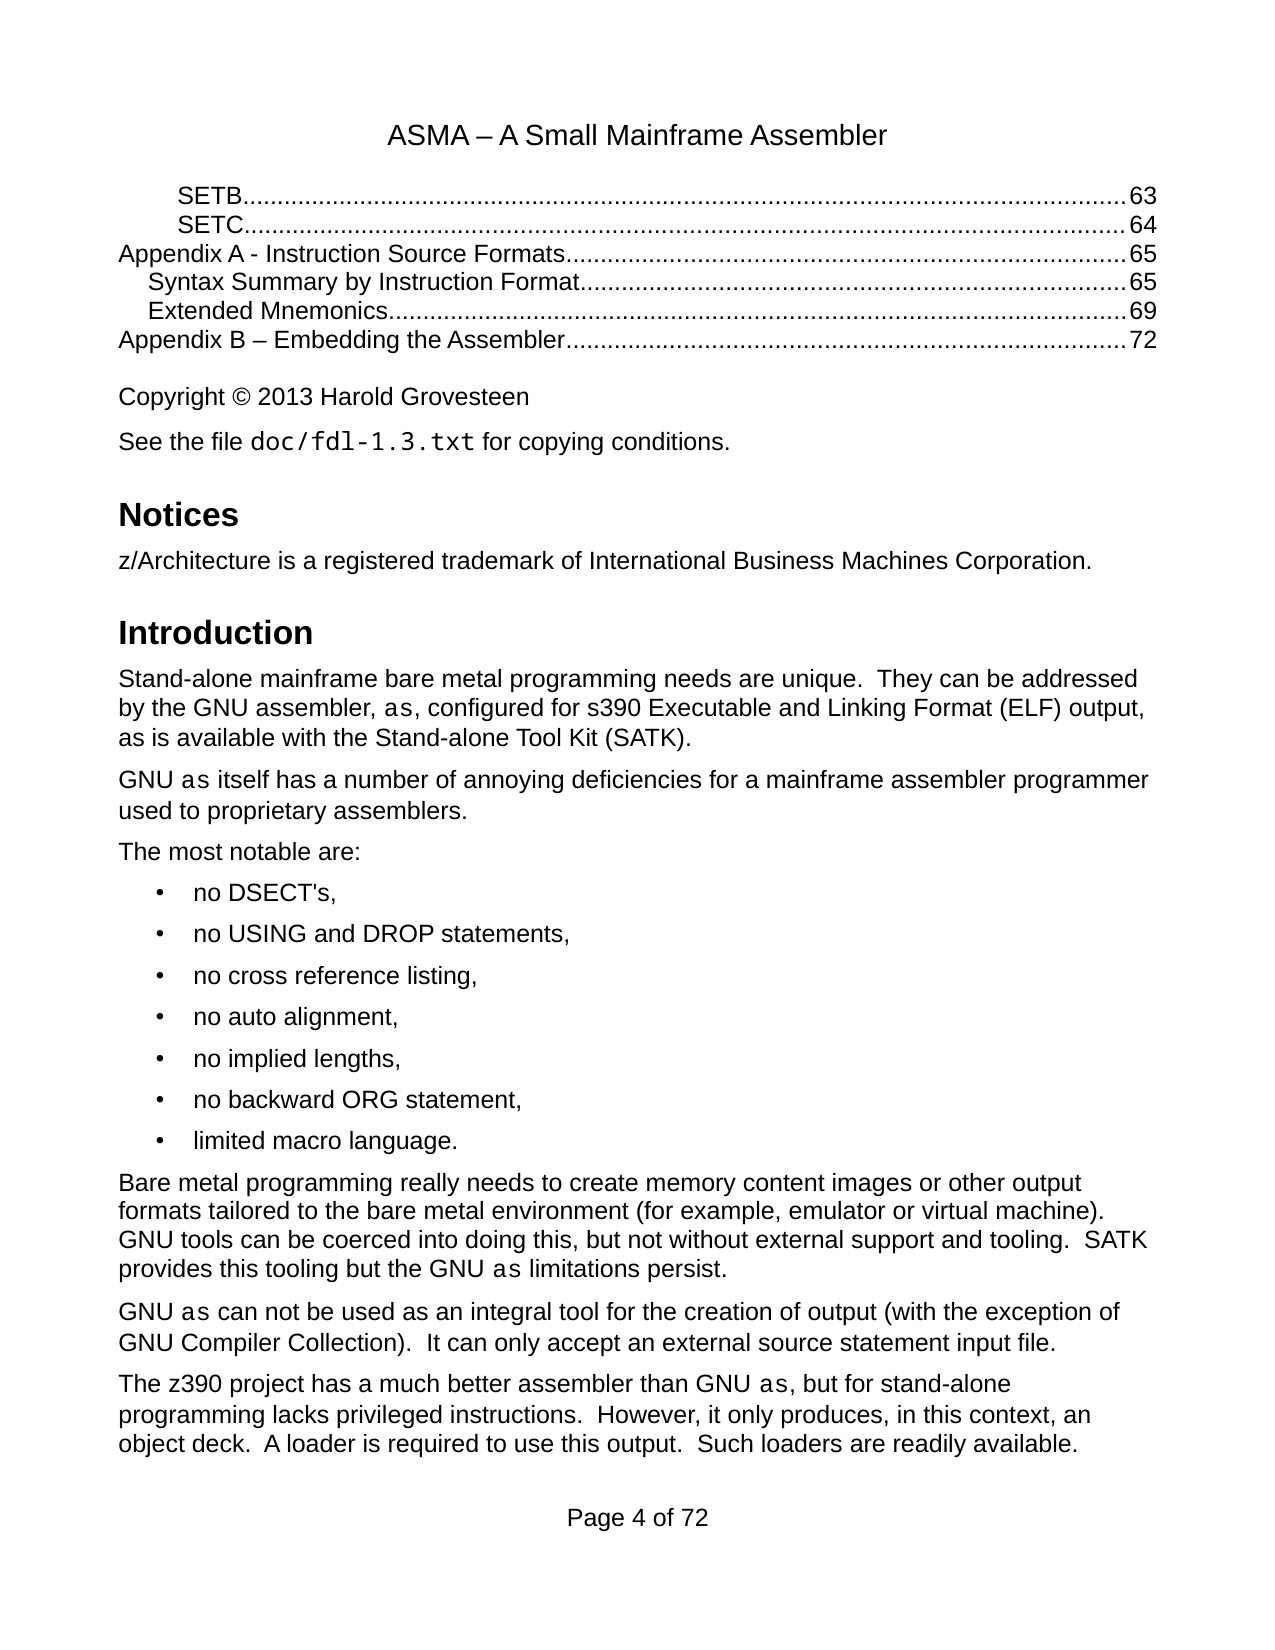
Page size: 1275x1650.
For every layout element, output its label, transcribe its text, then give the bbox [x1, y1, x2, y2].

list no auto alignment, [156, 1002, 1157, 1031]
text Extended Mnemonics 69 [148, 296, 1157, 325]
text Stand-alone mainframe bare metal programming needs are unique. They can be addressed by the GNU assembler, as, configured for s390 Executable and Linking Format (ELF) output, as is available with the Stand-alone Tool Kit (SATK). [118, 664, 1157, 752]
text Appendix A - Instruction Source Formats 65 [118, 239, 1157, 267]
text Syntax Summary by Instruction Format 65 [148, 267, 1157, 296]
text GNU as can not be used as an integral tool for the creation of output (with the exception of GNU Compiler Collection). It can only accept an external source statement input file. [118, 1297, 1157, 1357]
list no USING and DROP statements, [156, 919, 1157, 948]
text GNU as itself has a number of annoying deficiencies for a mainframe assembler programmer used to proprietary assemblers. [118, 765, 1157, 824]
text SETC 64 [177, 210, 1157, 239]
list limited macro language. [156, 1126, 1157, 1155]
text Copyright © 2013 Harold Grovesteen [118, 382, 1157, 411]
subtitle Introduction [118, 613, 1157, 651]
text The most notable are: [118, 837, 1157, 866]
text Bare metal programming really needs to create memory content images or other output formats tailored to the bare metal environment (for example, emulator or virtual machine). GNU tools can be coerced into doing this, but not without external support and tooling. SATK provides this tooling but the GNU as limitations persist. [118, 1168, 1157, 1285]
text SETB 63 [177, 181, 1157, 210]
subtitle Notices [118, 495, 1157, 534]
list no backward ORG statement, [156, 1085, 1157, 1114]
text See the file doc/fdl-1.3.txt for copying conditions. [118, 424, 1157, 458]
text Appendix B – Embedding the Assembler 72 [118, 325, 1157, 354]
list no cross reference listing, [156, 961, 1157, 990]
text z/Architecture is a registered trademark of International Business Machines Corporation. [118, 546, 1157, 575]
text The z390 project has a much better assembler than GNU as, but for stand-alone programming lacks privileged instructions. However, it only produces, in this context, an object deck. A loader is required to use this output. Such loaders are readily available. [118, 1369, 1157, 1458]
list no implied lengths, [156, 1043, 1157, 1072]
list no DSECT's, [156, 878, 1157, 907]
